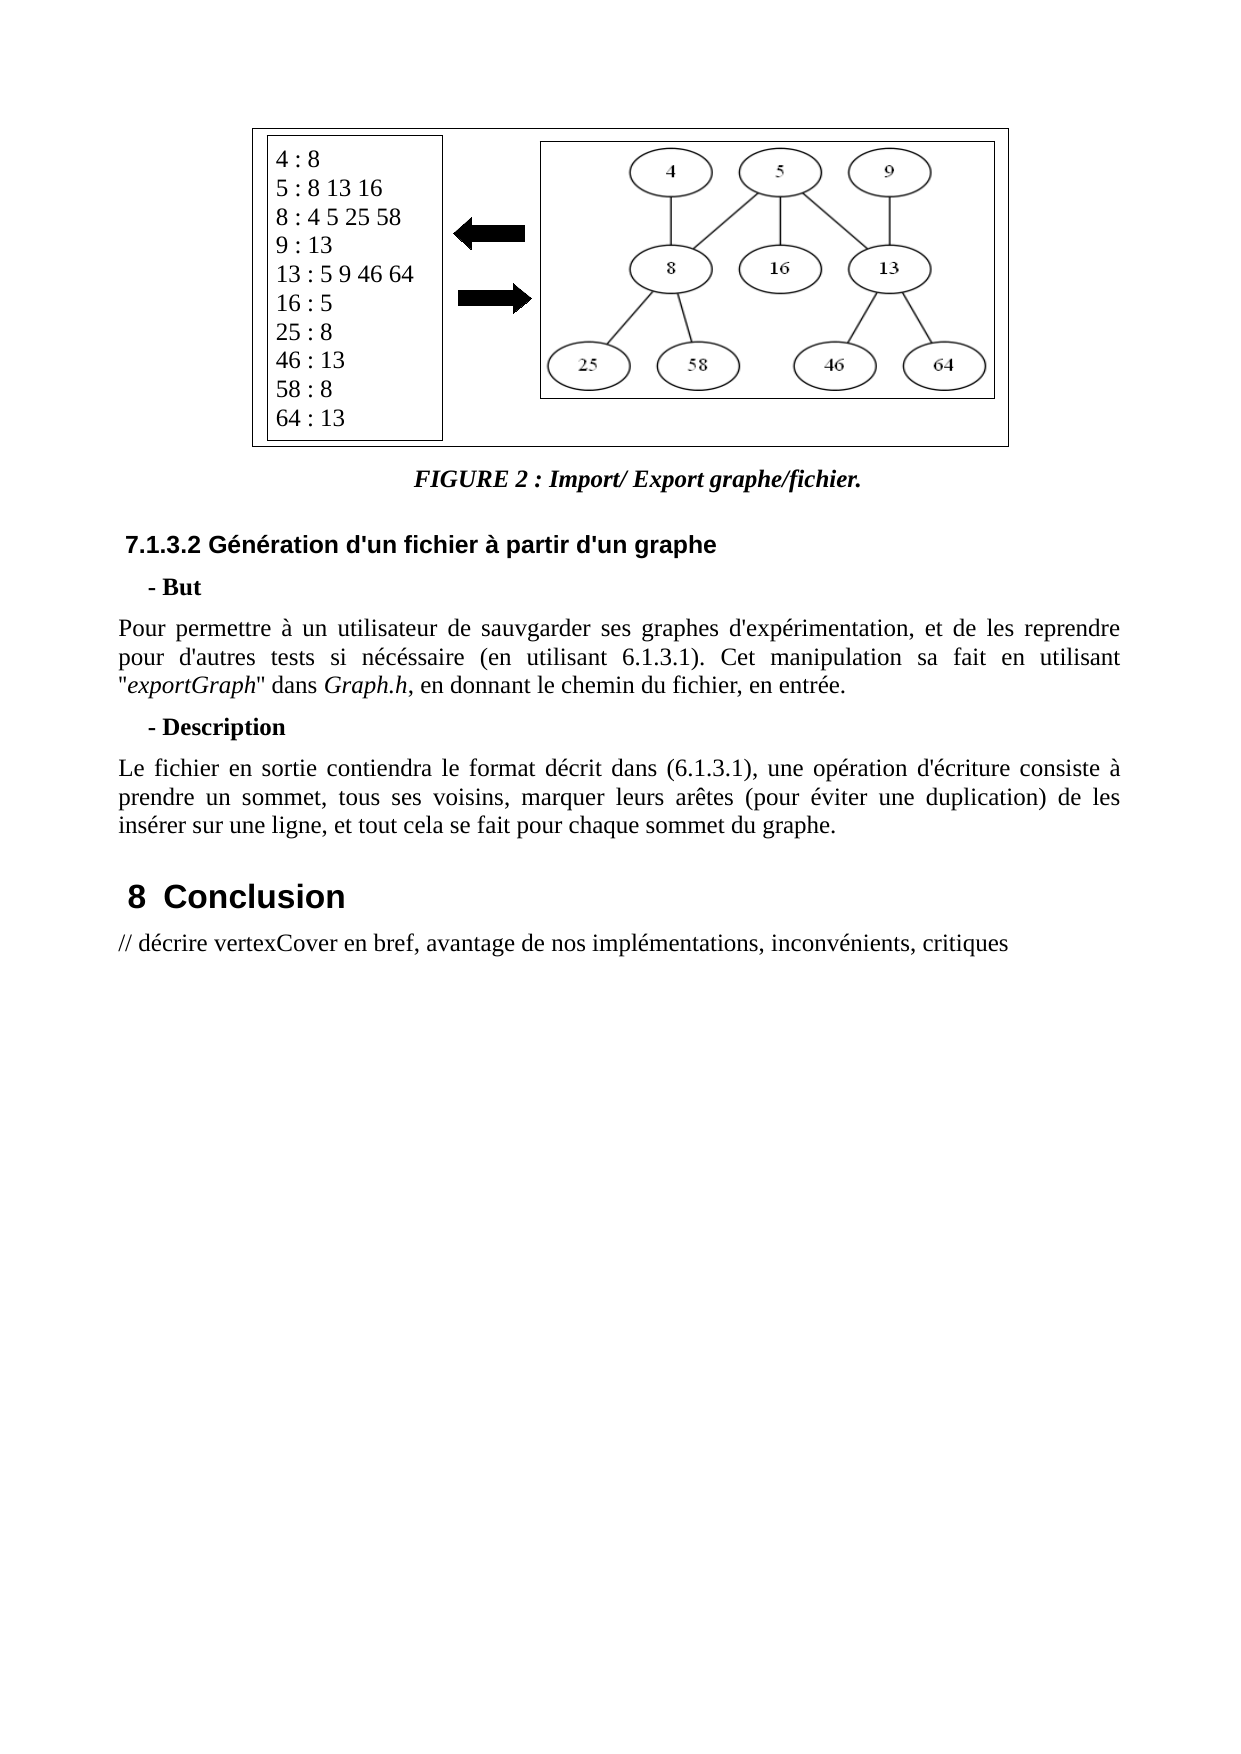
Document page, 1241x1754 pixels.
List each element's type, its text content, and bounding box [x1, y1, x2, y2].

text // décrire vertexCover en bref, avantage de nos implémentations, inconvénients, critiques [118, 928, 1122, 957]
text - But [118, 572, 1122, 600]
text Le fichier en sortie contiendra le format décrit dans (6.1.3.1), une opération d'écriture consiste à prendre un sommet, tous ses voisins, marquer leurs arêtes (pour éviter une duplication) de les insérer sur une ligne, et tout cela se fait pour chaque sommet du graphe. [118, 753, 1122, 839]
subtitle Conclusion [118, 877, 1122, 915]
text 4 : 8 5 : 8 13 16 8 : 4 5 25 58 9 : 13 13 : 5 9 46 64 16 : 5 25 : 8 46 : 13 58 : 8 64 : 13 [276, 144, 433, 432]
picture [542, 143, 992, 396]
text Pour permettre à un utilisateur de sauvgarder ses graphes d'expérimentation, et de les reprendre pour d'autres tests si nécéssaire (en utilisant 6.1.3.1). Cet manipulation sa fait en utilisant ''exportGraph'' dans Graph.h, en donnant le chemin du fichier, en entrée. [118, 613, 1122, 699]
text - Description [118, 712, 1122, 740]
text FIGURE 2 : Import/ Export graphe/fichier. [118, 464, 1122, 493]
subtitle Génération d'un fichier à partir d'un graphe [118, 531, 1122, 559]
